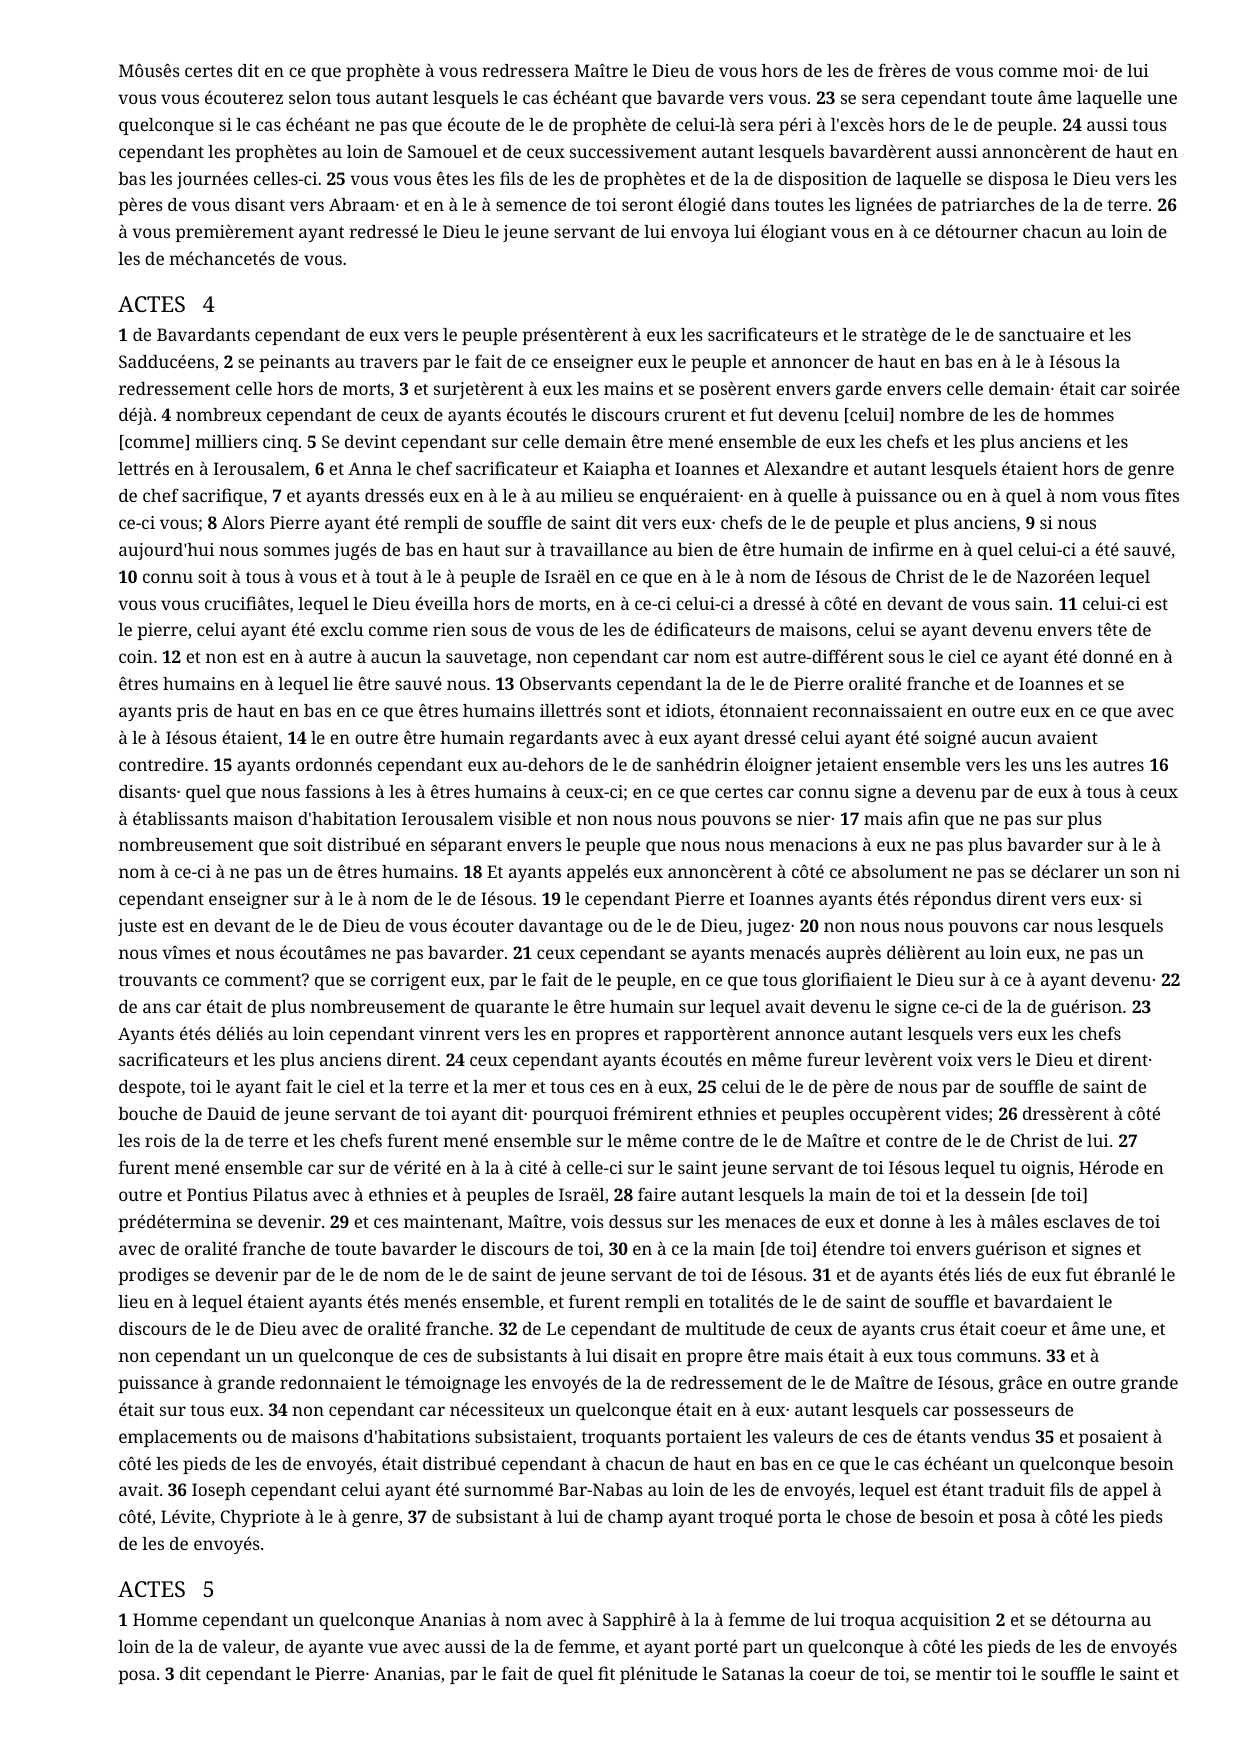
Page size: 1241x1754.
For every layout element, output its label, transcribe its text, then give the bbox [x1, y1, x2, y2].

text 1 de Bavardants cependant de eux vers le peuple présentèrent à eux les sacrificateurs et le stratège de le de sanctuaire et les Sadducéens, 2 se peinants au travers par le fait de ce enseigner eux le peuple et annoncer de haut en bas en à le à Iésous la redressement celle hors de morts, 3 et surjetèrent à eux les mains et se posèrent envers garde envers celle demain· était car soirée déjà. 4 nombreux cependant de ceux de ayants écoutés le discours crurent et fut devenu [celui] nombre de les de hommes [comme] milliers cinq. 5 Se devint cependant sur celle demain être mené ensemble de eux les chefs et les plus anciens et les lettrés en à Ierousalem, 6 et Anna le chef sacrificateur et Kaiapha et Ioannes et Alexandre et autant lesquels étaient hors de genre de chef sacrifique, 7 et ayants dressés eux en à le à au milieu se enquéraient· en à quelle à puissance ou en à quel à nom vous fîtes ce-ci vous; 8 Alors Pierre ayant été rempli de souffle de saint dit vers eux· chefs de le de peuple et plus anciens, 9 si nous aujourd'hui nous sommes jugés de bas en haut sur à travaillance au bien de être humain de infirme en à quel celui-ci a été sauvé, 10 connu soit à tous à vous et à tout à le à peuple de Israël en ce que en à le à nom de Iésous de Christ de le de Nazoréen lequel vous vous crucifiâtes, lequel le Dieu éveilla hors de morts, en à ce-ci celui-ci a dressé à côté en devant de vous sain. 11 celui-ci est le pierre, celui ayant été exclu comme rien sous de vous de les de édificateurs de maisons, celui se ayant devenu envers tête de coin. 12 et non est en à autre à aucun la sauvetage, non cependant car nom est autre-différent sous le ciel ce ayant été donné en à êtres humains en à lequel lie être sauvé nous. 13 Observants cependant la de le de Pierre oralité franche et de Ioannes et se ayants pris de haut en bas en ce que êtres humains illettrés sont et idiots, étonnaient reconnaissaient en outre eux en ce que avec à le à Iésous étaient, 14 le en outre être humain regardants avec à eux ayant dressé celui ayant été soigné aucun avaient contredire. 15 ayants ordonnés cependant eux au-dehors de le de sanhédrin éloigner jetaient ensemble vers les uns les autres 16 disants· quel que nous fassions à les à êtres humains à ceux-ci; en ce que certes car connu signe a devenu par de eux à tous à ceux à établissants maison d'habitation Ierousalem visible et non nous nous pouvons se nier· 17 mais afin que ne pas sur plus nombreusement que soit distribué en séparant envers le peuple que nous nous menacions à eux ne pas plus bavarder sur à le à nom à ce-ci à ne pas un de êtres humains. 18 Et ayants appelés eux annoncèrent à côté ce absolument ne pas se déclarer un son ni cependant enseigner sur à le à nom de le de Iésous. 19 le cependant Pierre et Ioannes ayants étés répondus dirent vers eux· si juste est en devant de le de Dieu de vous écouter davantage ou de le de Dieu, jugez· 20 non nous nous pouvons car nous lesquels nous vîmes et nous écoutâmes ne pas bavarder. 21 ceux cependant se ayants menacés auprès délièrent au loin eux, ne pas un trouvants ce comment? que se corrigent eux, par le fait de le peuple, en ce que tous glorifiaient le Dieu sur à ce à ayant devenu· 22 de ans car était de plus nombreusement de quarante le être humain sur lequel avait devenu le signe ce-ci de la de guérison. 23 Ayants étés déliés au loin cependant vinrent vers les en propres et rapportèrent annonce autant lesquels vers eux les chefs sacrificateurs et les plus anciens dirent. 24 ceux cependant ayants écoutés en même fureur levèrent voix vers le Dieu et dirent· despote, toi le ayant fait le ciel et la terre et la mer et tous ces en à eux, 25 celui de le de père de nous par de souffle de saint de bouche de Dauid de jeune servant de toi ayant dit· pourquoi frémirent ethnies et peuples occupèrent vides; 26 dressèrent à côté les rois de la de terre et les chefs furent mené ensemble sur le même contre de le de Maître et contre de le de Christ de lui. 27 furent mené ensemble car sur de vérité en à la à cité à celle-ci sur le saint jeune servant de toi Iésous lequel tu oignis, Hérode en outre et Pontius Pilatus avec à ethnies et à peuples de Israël, 28 faire autant lesquels la main de toi et la dessein [de toi] prédétermina se devenir. 29 et ces maintenant, Maître, vois dessus sur les menaces de eux et donne à les à mâles esclaves de toi avec de oralité franche de toute bavarder le discours de toi, 30 en à ce la main [de toi] étendre toi envers guérison et signes et prodiges se devenir par de le de nom de le de saint de jeune servant de toi de Iésous. 31 et de ayants étés liés de eux fut ébranlé le lieu en à lequel étaient ayants étés menés ensemble, et furent rempli en totalités de le de saint de souffle et bavardaient le discours de le de Dieu avec de oralité franche. 32 de Le cependant de multitude de ceux de ayants crus était coeur et âme une, et non cependant un un quelconque de ces de subsistants à lui disait en propre être mais était à eux tous communs. 33 et à puissance à grande redonnaient le témoignage les envoyés de la de redressement de le de Maître de Iésous, grâce en outre grande était sur tous eux. 34 non cependant car nécessiteux un quelconque était en à eux· autant lesquels car possesseurs de emplacements ou de maisons d'habitations subsistaient, troquants portaient les valeurs de ces de étants vendus 35 et posaient à côté les pieds de les de envoyés, était distribué cependant à chacun de haut en bas en ce que le cas échéant un quelconque besoin avait. 36 Ioseph cependant celui ayant été surnommé Bar-Nabas au loin de les de envoyés, lequel est étant traduit fils de appel à côté, Lévite, Chypriote à le à genre, 37 de subsistant à lui de champ ayant troqué porta le chose de besoin et posa à côté les pieds de les de envoyés. [118, 323, 1181, 1556]
text ACTES 5 [118, 1574, 1181, 1603]
text 1 Homme cependant un quelconque Ananias à nom avec à Sapphirê à la à femme de lui troqua acquisition 2 et se détourna au loin de la de valeur, de ayante vue avec aussi de la de femme, et ayant porté part un quelconque à côté les pieds de les de envoyés posa. 3 dit cependant le Pierre· Ananias, par le fait de quel fit plénitude le Satanas la coeur de toi, se mentir toi le souffle le saint et [118, 1608, 1181, 1685]
text ACTES 4 [118, 289, 1181, 318]
text Môusês certes dit en ce que prophète à vous redressera Maître le Dieu de vous hors de les de frères de vous comme moi· de lui vous vous écouterez selon tous autant lesquels le cas échéant que bavarde vers vous. 23 se sera cependant toute âme laquelle une quelconque si le cas échéant ne pas que écoute de le de prophète de celui-là sera péri à l'excès hors de le de peuple. 24 aussi tous cependant les prophètes au loin de Samouel et de ceux successivement autant lesquels bavardèrent aussi annoncèrent de haut en bas les journées celles-ci. 25 vous vous êtes les fils de les de prophètes et de la de disposition de laquelle se disposa le Dieu vers les pères de vous disant vers Abraam· et en à le à semence de toi seront élogié dans toutes les lignées de patriarches de la de terre. 26 à vous premièrement ayant redressé le Dieu le jeune servant de lui envoya lui élogiant vous en à ce détourner chacun au loin de les de méchancetés de vous. [118, 59, 1181, 271]
